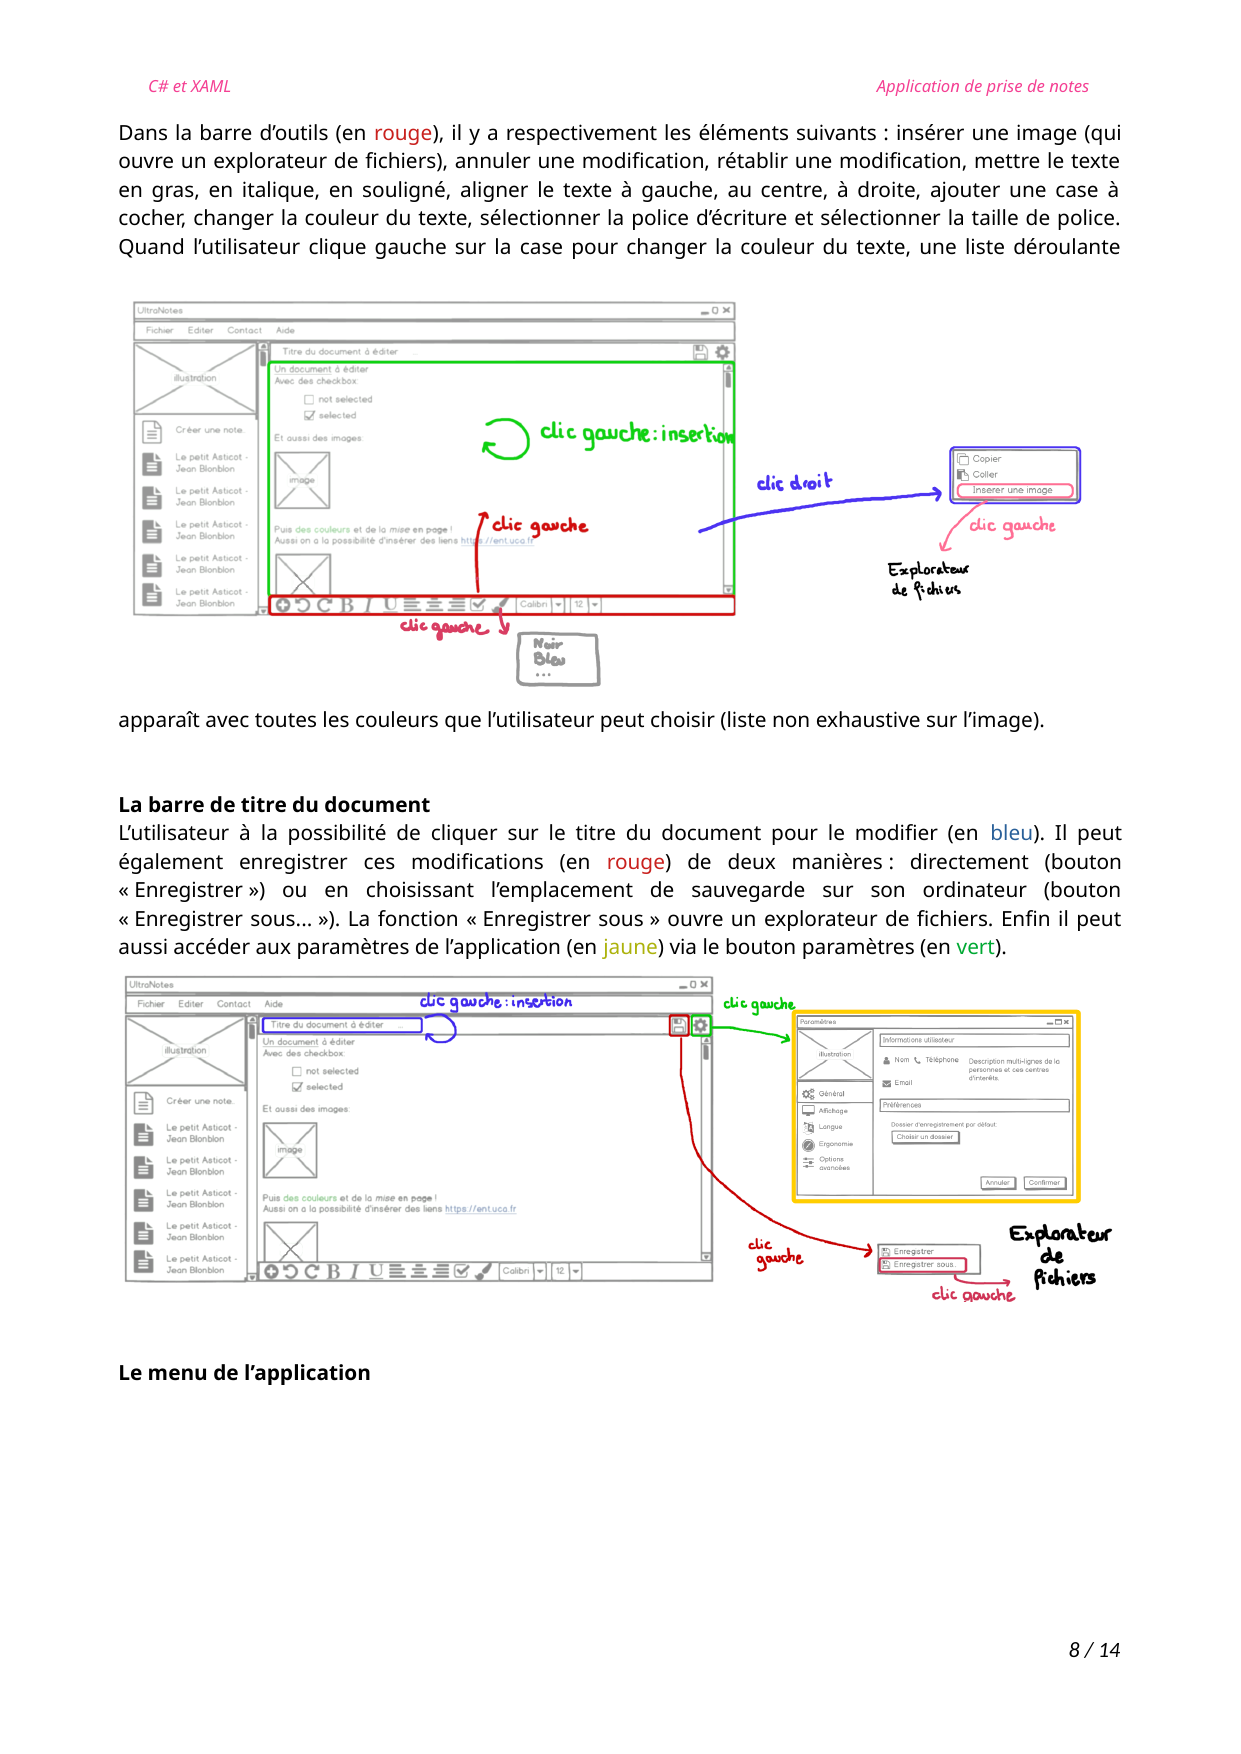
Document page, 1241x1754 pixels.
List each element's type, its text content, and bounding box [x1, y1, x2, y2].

text La barre de titre du document [118, 790, 1122, 818]
text L’utilisateur à la possibilité de cliquer sur le titre du document pour le modifier (en bleu). Il peut également enregistrer ces modifications (en rouge) de deux manières : directement (bouton « Enregistrer ») ou en choisissant l’emplacement de sauvegarde sur son ordinateur (bouton « Enregistrer sous... »). La fonction « Enregistrer sous » ouvre un explorateur de fichiers. Enfin il peut aussi accéder aux paramètres de l’application (en jaune) via le bouton paramètres (en vert). [118, 818, 1122, 961]
text Dans la barre d’outils (en rouge), il y a respectivement les éléments suivants : insérer une image (qui ouvre un explorateur de fichiers), annuler une modification, rétablir une modification, mettre le texte en gras, en italique, en souligné, aligner le texte à gauche, au centre, à droite, ajouter une case à cocher, changer la couleur du texte, sélectionner la police d’écriture et sélectionner la taille de police. Quand l’utilisateur clique gauche sur la case pour changer la couleur du texte, une liste déroulante [118, 118, 1122, 286]
text Le menu de l’application [118, 1358, 1122, 1387]
text apparaît avec toutes les couleurs que l’utilisateur peut choisir (liste non exhaustive sur l’image). [118, 705, 1122, 733]
